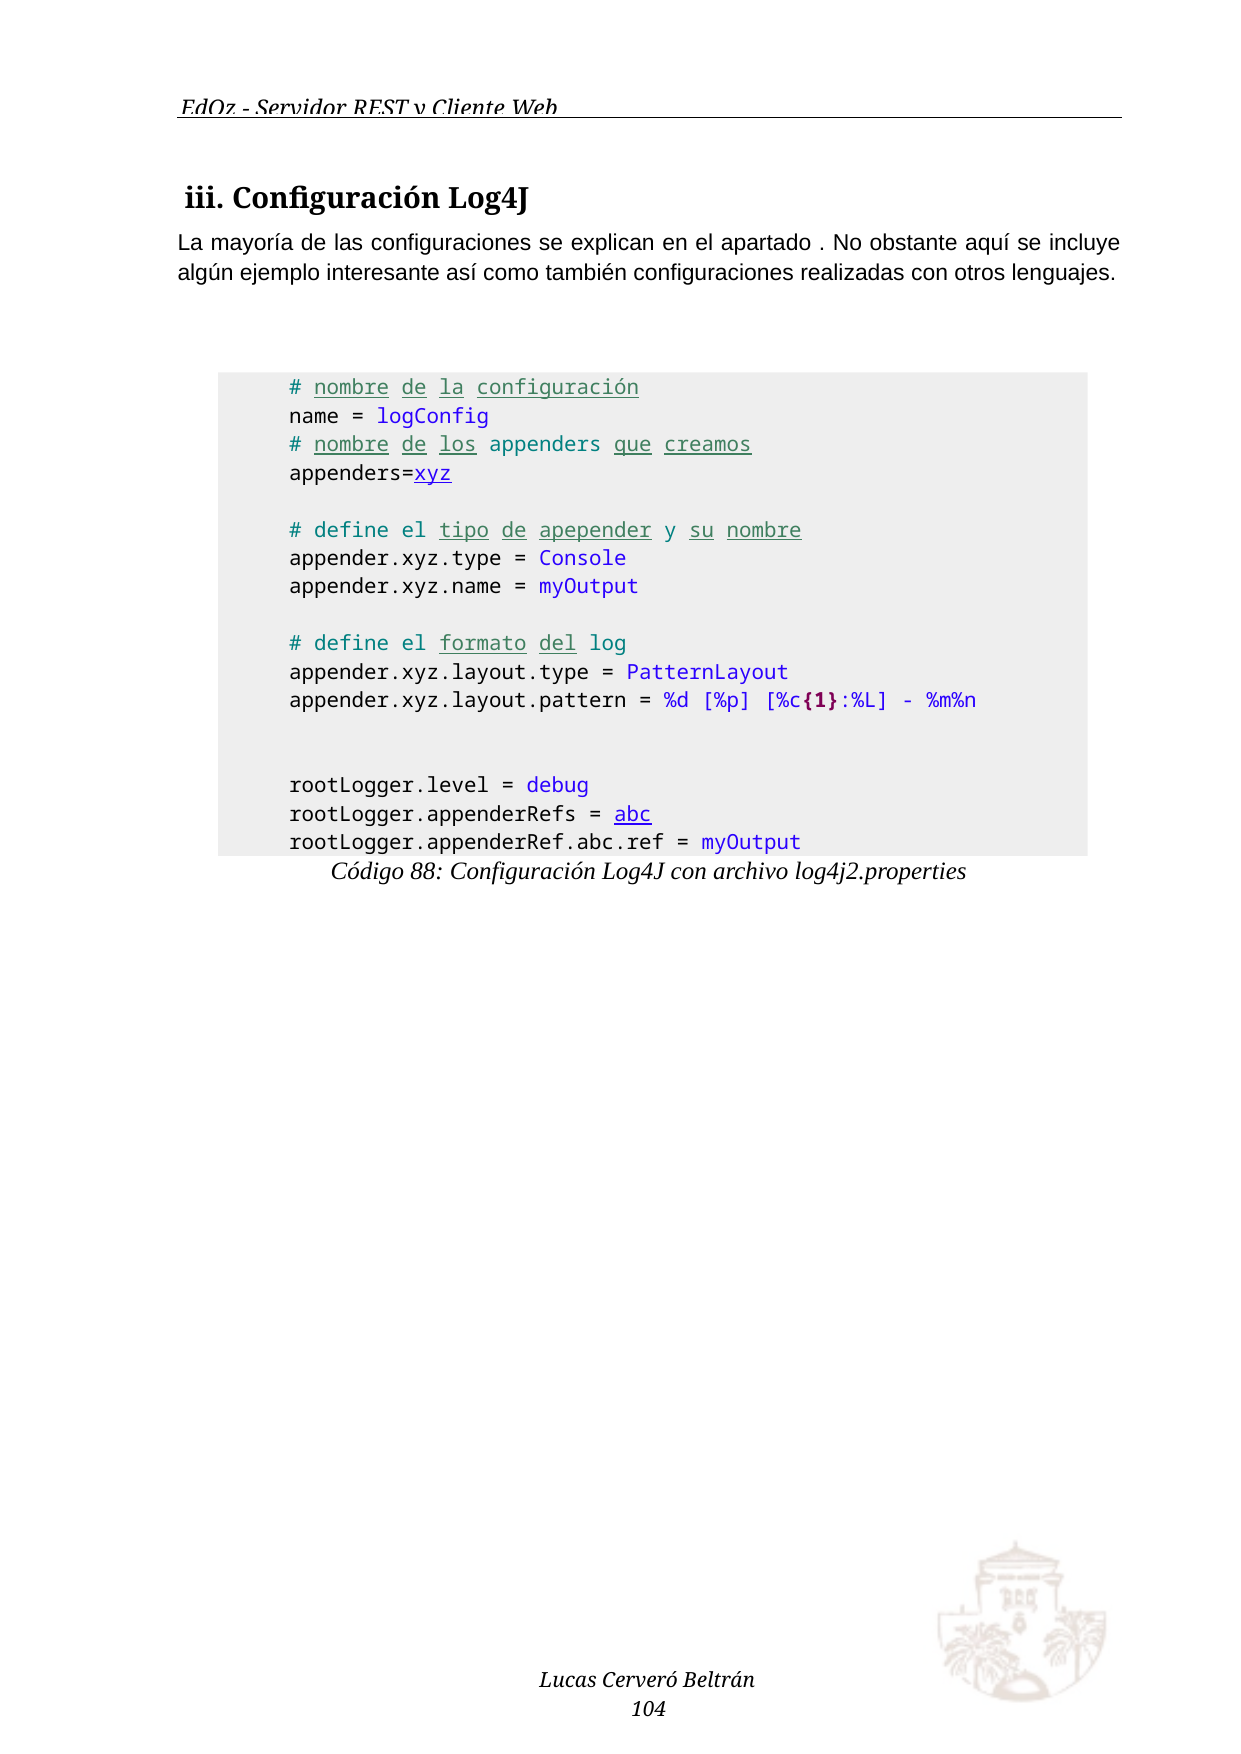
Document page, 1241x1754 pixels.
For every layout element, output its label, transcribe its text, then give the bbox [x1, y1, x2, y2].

list Configuración Log4J [177, 177, 1122, 217]
list La mayoría de las configuraciones se explican en el apartado . No obstante aquí se incluye algún ejemplo interesante así como también configuraciones realizadas con otros lenguajes. [177, 228, 1122, 285]
text Código 88: Configuración Log4J con archivo log4j2.properties [206, 377, 1093, 885]
